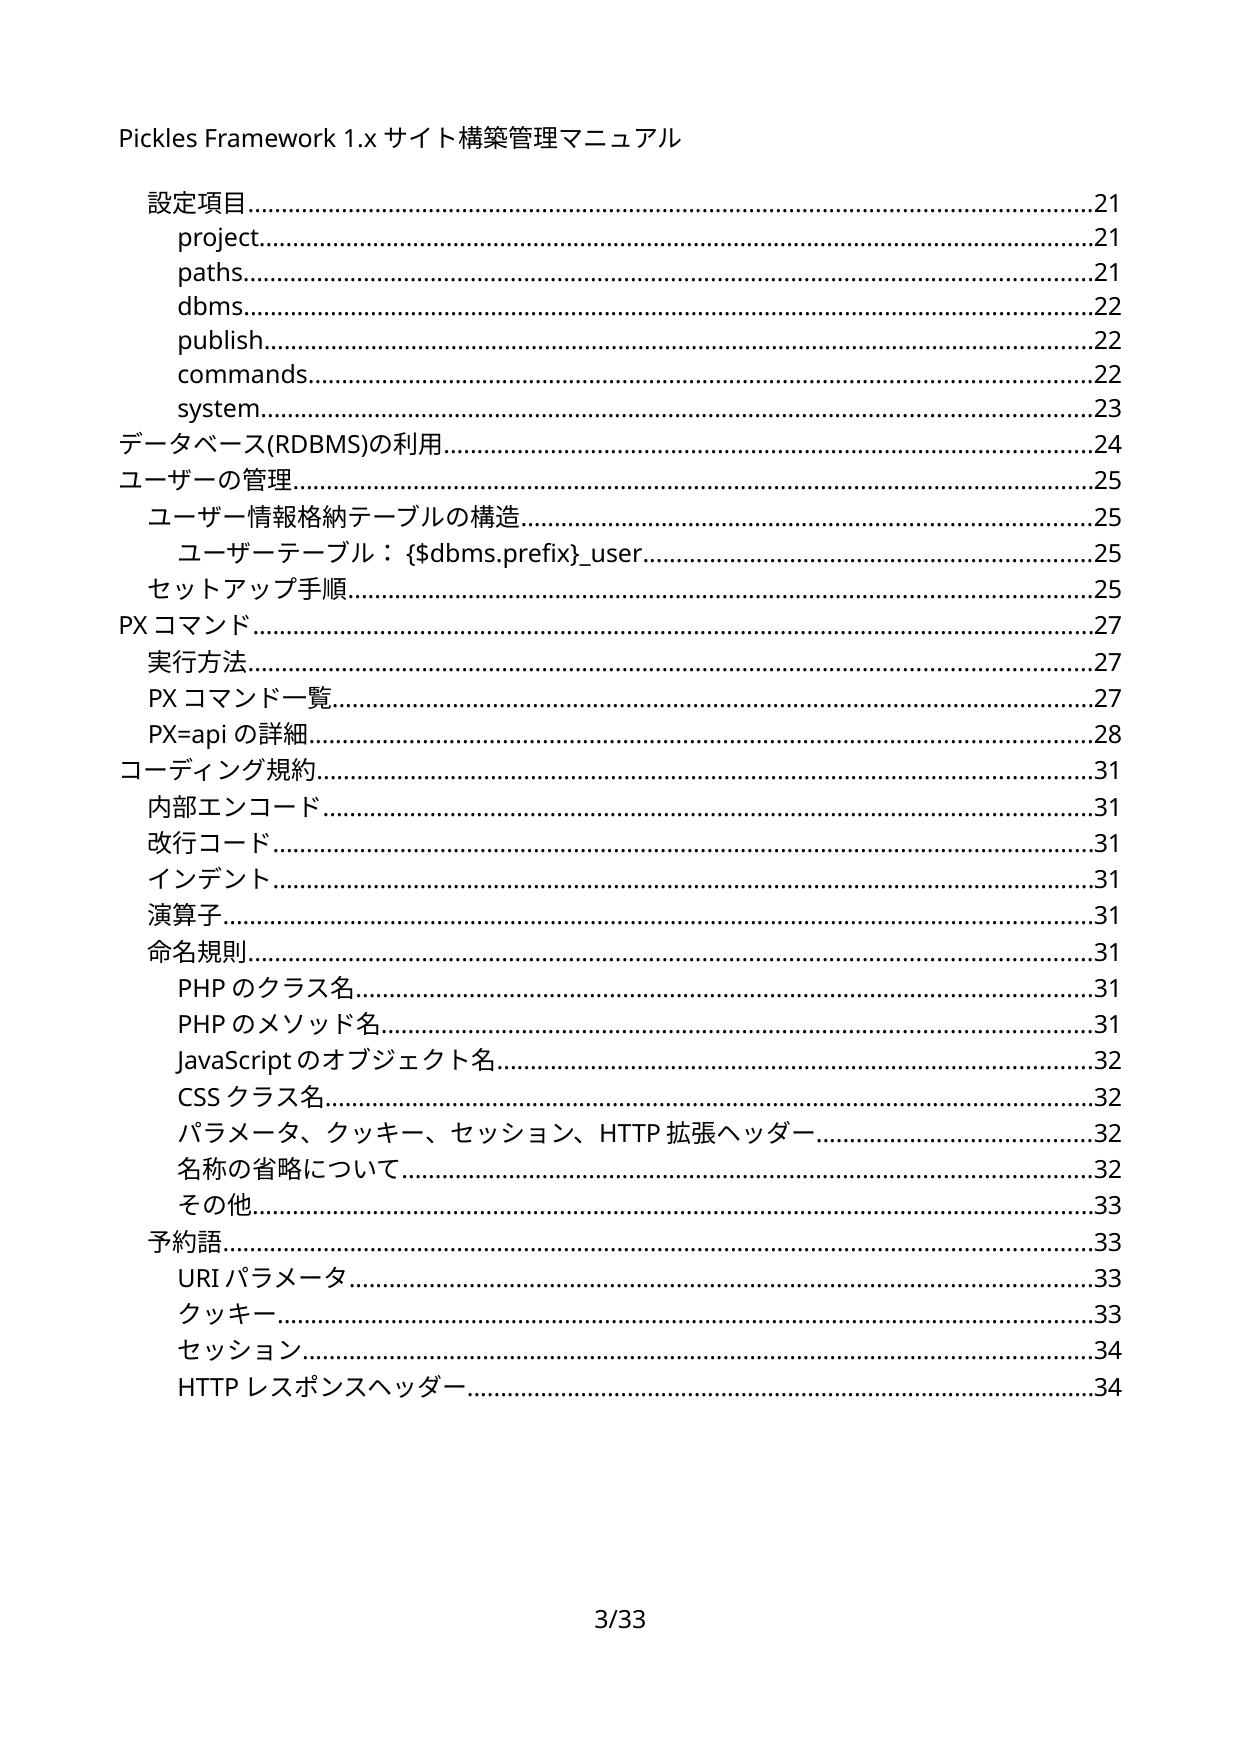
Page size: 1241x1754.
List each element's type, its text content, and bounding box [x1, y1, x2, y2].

text パラメータ、クッキー、セッション、HTTP拡張ヘッダー 32 [177, 1113, 1122, 1149]
text project 21 [177, 220, 1122, 254]
text system 23 [177, 390, 1122, 424]
text PX=api の詳細 28 [148, 714, 1122, 751]
text セッション 34 [177, 1331, 1122, 1367]
text JavaScriptのオブジェクト名 32 [177, 1041, 1122, 1077]
text セットアップ手順 25 [148, 569, 1122, 606]
text 内部エンコード 31 [148, 787, 1122, 823]
text commands 22 [177, 356, 1122, 390]
text ユーザーの管理 25 [118, 461, 1122, 497]
text CSSクラス名 32 [177, 1077, 1122, 1113]
text 実行方法 27 [148, 642, 1122, 678]
text 名称の省略について 32 [177, 1149, 1122, 1186]
text クッキー 33 [177, 1294, 1122, 1331]
text HTTPレスポンスヘッダー 34 [177, 1367, 1122, 1403]
text 命名規則 31 [148, 932, 1122, 968]
text URIパラメータ 33 [177, 1258, 1122, 1294]
text 改行コード 31 [148, 823, 1122, 859]
text ユーザーテーブル： {$dbms.prefix}_user 25 [177, 533, 1122, 569]
text dbms 22 [177, 288, 1122, 322]
text 予約語 33 [148, 1222, 1122, 1258]
text データベース(RDBMS)の利用 24 [118, 424, 1122, 461]
text コーディング規約 31 [118, 751, 1122, 787]
text 設定項目 21 [148, 184, 1122, 220]
text PXコマンド 27 [118, 606, 1122, 642]
text PHPのメソッド名 31 [177, 1004, 1122, 1041]
text paths 21 [177, 254, 1122, 288]
text インデント 31 [148, 859, 1122, 896]
text ユーザー情報格納テーブルの構造 25 [148, 497, 1122, 533]
text publish 22 [177, 322, 1122, 356]
text 演算子 31 [148, 896, 1122, 932]
text その他 33 [177, 1186, 1122, 1222]
text PXコマンド一覧 27 [148, 678, 1122, 714]
text PHPのクラス名 31 [177, 968, 1122, 1004]
